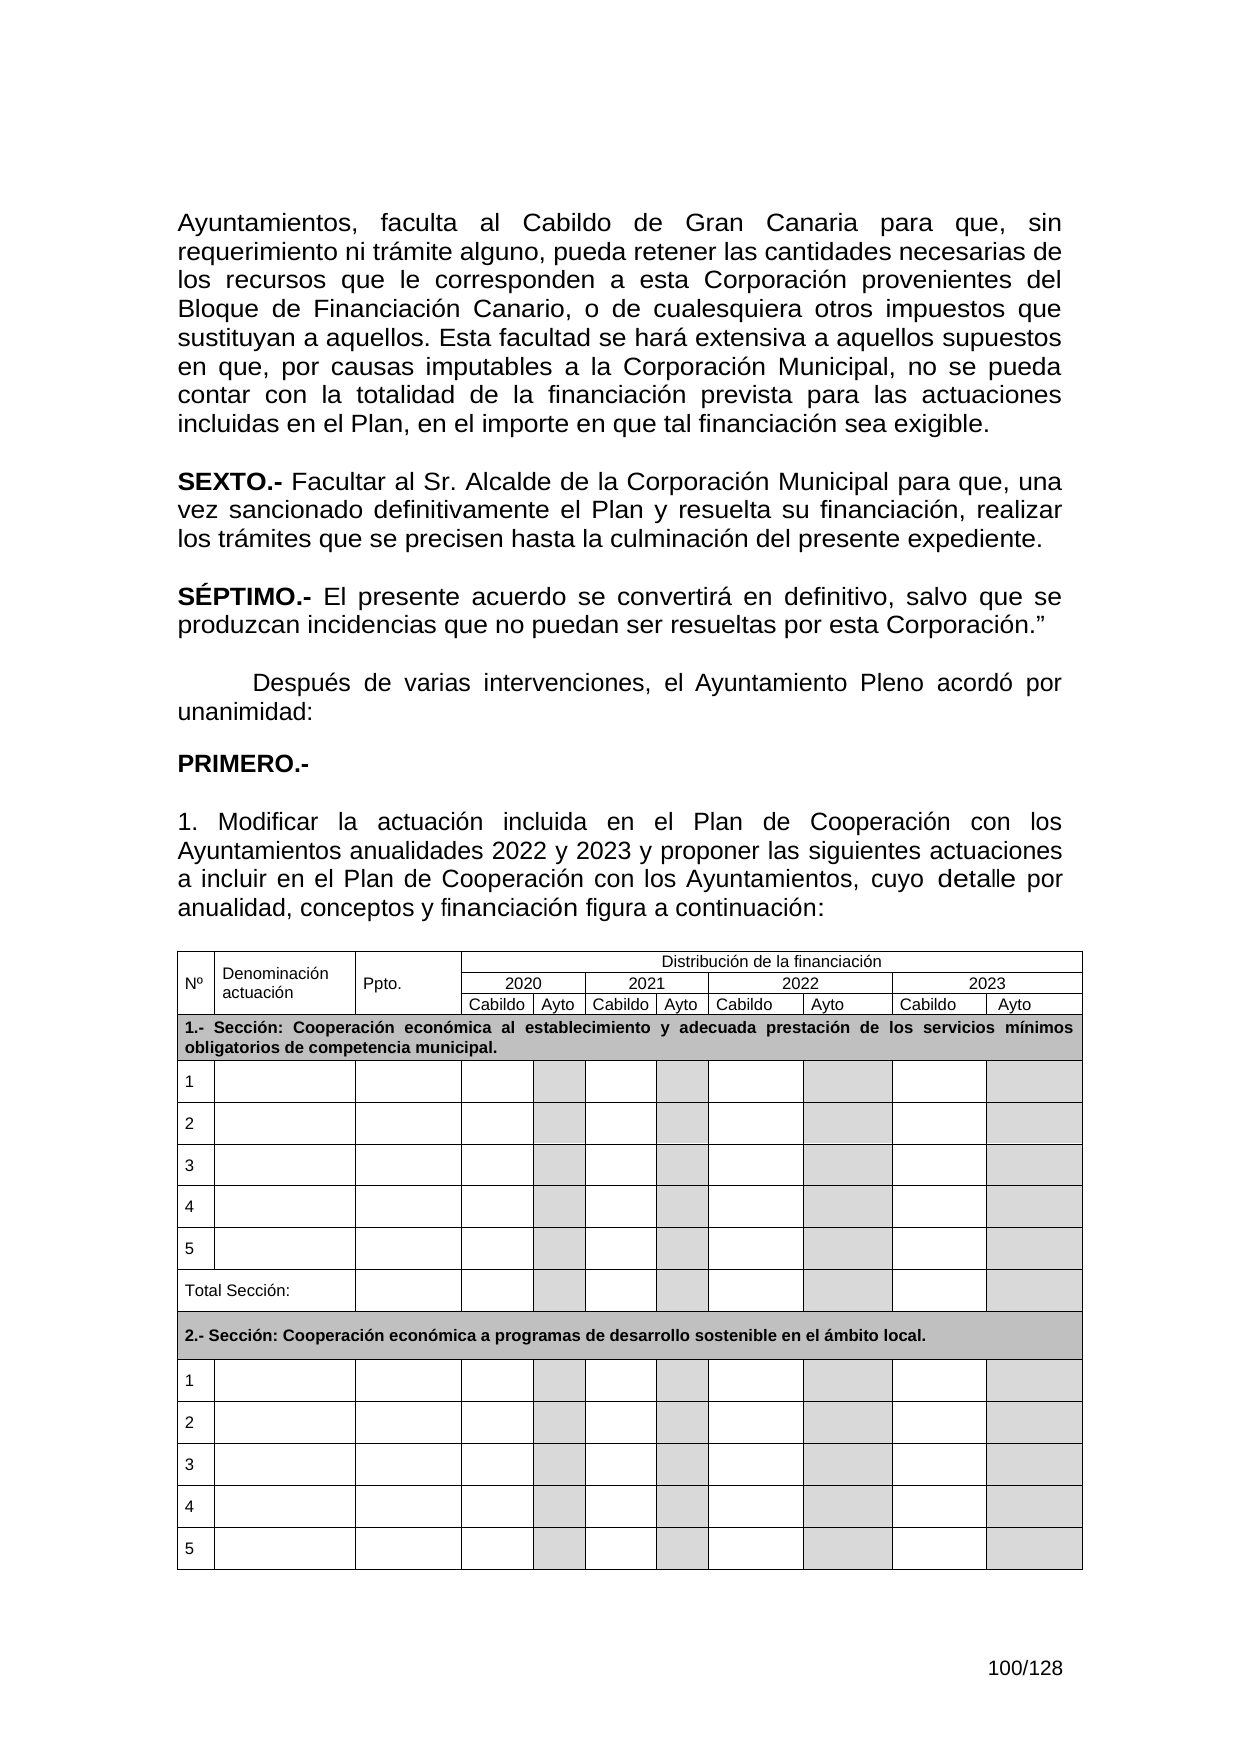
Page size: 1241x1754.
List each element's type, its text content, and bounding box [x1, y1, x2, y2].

table_cell [987, 1103, 1082, 1143]
table_cell [215, 1103, 355, 1143]
table_cell [657, 1360, 708, 1401]
table_cell [987, 1061, 1082, 1102]
table_cell 4 [178, 1486, 214, 1527]
table_cell 1.- Sección: Cooperación económica al establecimiento y adecuada prestación de los servicios mínimos obligatorios de competencia municipal. [178, 1015, 1082, 1060]
table_cell [804, 1228, 892, 1269]
table_cell [534, 1444, 585, 1485]
table_header Denominación actuación [215, 952, 355, 1014]
table_cell 4 [178, 1186, 214, 1227]
table_cell 2022 [709, 973, 892, 993]
text SÉPTIMO.- El presente acuerdo se convertirá en definitivo, salvo que se produzcan incidencias que no puedan ser resueltas por esta Corporación.” [177, 582, 1063, 639]
table_cell Cabildo [586, 994, 656, 1014]
table_cell [462, 1270, 533, 1311]
table_cell [462, 1360, 533, 1401]
table_cell Ayto [534, 994, 585, 1014]
table_cell [356, 1402, 461, 1443]
table_cell [356, 1270, 461, 1311]
table_cell [657, 1103, 708, 1143]
table_cell [709, 1402, 803, 1443]
table_cell 2.- Sección: Cooperación económica a programas de desarrollo sostenible en el ámbito local. [178, 1312, 1082, 1359]
table_cell [586, 1186, 656, 1227]
table_cell Ayto [987, 994, 1082, 1014]
table_cell [657, 1061, 708, 1102]
table_cell [534, 1360, 585, 1401]
table_cell [804, 1444, 892, 1485]
table_cell 3 [178, 1145, 214, 1185]
text 1. Modificar la actuación incluida en el Plan de Cooperación con los Ayuntamientos anualidades 2022 y 2023 y proponer las siguientes actuaciones a incluir en el Plan de Cooperación con los Ayuntamientos, cuyo detalle por anualidad, conceptos y financiación figura a continuación: [177, 807, 1063, 922]
table_cell [586, 1270, 656, 1311]
table_cell Cabildo [709, 994, 803, 1014]
text PRIMERO.- [177, 749, 1063, 778]
table_cell [462, 1061, 533, 1102]
table_cell [534, 1528, 585, 1569]
table_cell [215, 1145, 355, 1185]
table_cell [709, 1270, 803, 1311]
table_cell [987, 1528, 1082, 1569]
table_cell [804, 1186, 892, 1227]
table_cell [657, 1270, 708, 1311]
table_cell [534, 1061, 585, 1102]
table_cell [462, 1486, 533, 1527]
table_cell [356, 1486, 461, 1527]
table_cell [987, 1444, 1082, 1485]
table_cell [657, 1444, 708, 1485]
table_cell [534, 1402, 585, 1443]
table_cell [657, 1228, 708, 1269]
table_cell [534, 1270, 585, 1311]
table_cell 1 [178, 1360, 214, 1401]
table_cell [893, 1444, 986, 1485]
table_cell [534, 1145, 585, 1185]
table_cell [534, 1186, 585, 1227]
table_cell 2023 [893, 973, 1082, 993]
table_cell [709, 1360, 803, 1401]
table_cell 5 [178, 1528, 214, 1569]
table_cell [987, 1360, 1082, 1401]
table_cell [215, 1486, 355, 1527]
table_cell [534, 1228, 585, 1269]
table_cell [356, 1145, 461, 1185]
table_cell [709, 1528, 803, 1569]
table_cell [356, 1444, 461, 1485]
table_cell [709, 1228, 803, 1269]
table_cell [709, 1444, 803, 1485]
table_cell [586, 1444, 656, 1485]
table_cell [356, 1360, 461, 1401]
table_cell [893, 1402, 986, 1443]
table_cell 2 [178, 1103, 214, 1143]
table_cell [215, 1186, 355, 1227]
table_cell [586, 1360, 656, 1401]
table_header Nº [178, 952, 214, 1014]
table_cell [215, 1528, 355, 1569]
table_cell [987, 1186, 1082, 1227]
text SEXTO.- Facultar al Sr. Alcalde de la Corporación Municipal para que, una vez sancionado definitivamente el Plan y resuelta su financiación, realizar los trámites que se precisen hasta la culminación del presente expediente. [177, 467, 1063, 553]
table_cell [215, 1228, 355, 1269]
table_cell [657, 1402, 708, 1443]
table_cell [804, 1270, 892, 1311]
table_cell [215, 1360, 355, 1401]
table_cell [893, 1186, 986, 1227]
table_cell [709, 1061, 803, 1102]
table_cell [987, 1486, 1082, 1527]
table_cell [356, 1228, 461, 1269]
table_cell [987, 1402, 1082, 1443]
table_cell [709, 1103, 803, 1143]
table_cell [804, 1360, 892, 1401]
table_cell [462, 1228, 533, 1269]
table_cell 5 [178, 1228, 214, 1269]
table_cell [804, 1528, 892, 1569]
table_cell [215, 1061, 355, 1102]
table_cell [893, 1145, 986, 1185]
table_cell [893, 1061, 986, 1102]
table_cell [709, 1486, 803, 1527]
table_cell [893, 1228, 986, 1269]
text Ayuntamientos, faculta al Cabildo de Gran Canaria para que, sin requerimiento ni trámite alguno, pueda retener las cantidades necesarias de los recursos que le corresponden a esta Corporación provenientes del Bloque de Financiación Canario, o de cualesquiera otros impuestos que sustituyan a aquellos. Esta facultad se hará extensiva a aquellos supuestos en que, por causas imputables a la Corporación Municipal, no se pueda contar con la totalidad de la financiación prevista para las actuaciones incluidas en el Plan, en el importe en que tal financiación sea exigible. [177, 208, 1063, 438]
table_cell [462, 1528, 533, 1569]
table_cell [893, 1270, 986, 1311]
table_cell [804, 1486, 892, 1527]
table_cell [586, 1103, 656, 1143]
table_cell Cabildo [462, 994, 533, 1014]
table_cell [534, 1103, 585, 1143]
table_cell [657, 1186, 708, 1227]
table_cell [893, 1486, 986, 1527]
table_cell [709, 1145, 803, 1185]
table_cell Ayto [804, 994, 892, 1014]
table_header Distribución de la financiación [462, 952, 1082, 972]
table_cell [462, 1145, 533, 1185]
table_cell [987, 1228, 1082, 1269]
table_cell [356, 1061, 461, 1102]
table_cell [586, 1402, 656, 1443]
table_cell [987, 1270, 1082, 1311]
table_header Ppto. [356, 952, 461, 1014]
table_cell [893, 1103, 986, 1143]
table_cell [462, 1444, 533, 1485]
table_cell Cabildo [893, 994, 986, 1014]
table_cell [356, 1186, 461, 1227]
table_cell Total Sección: [178, 1270, 355, 1311]
table_cell [893, 1528, 986, 1569]
table_cell [356, 1103, 461, 1143]
table_cell 2021 [586, 973, 708, 993]
table_cell [657, 1486, 708, 1527]
table_cell [215, 1402, 355, 1443]
table_cell [657, 1528, 708, 1569]
table_cell [462, 1103, 533, 1143]
table_cell [804, 1145, 892, 1185]
table_cell [356, 1528, 461, 1569]
table_cell 1 [178, 1061, 214, 1102]
table_cell [987, 1145, 1082, 1185]
table_cell [534, 1486, 585, 1527]
table_cell 2020 [462, 973, 585, 993]
table_cell [586, 1528, 656, 1569]
text Después de varias intervenciones, el Ayuntamiento Pleno acordó por unanimidad: [177, 668, 1063, 725]
table_cell [586, 1486, 656, 1527]
table_cell [586, 1228, 656, 1269]
table_cell [804, 1402, 892, 1443]
table_cell [215, 1444, 355, 1485]
table_cell [462, 1402, 533, 1443]
table_cell [893, 1360, 986, 1401]
table_cell [709, 1186, 803, 1227]
table_cell [657, 1145, 708, 1185]
table_cell [586, 1061, 656, 1102]
table_cell [804, 1103, 892, 1143]
table_cell 2 [178, 1402, 214, 1443]
table_cell [586, 1145, 656, 1185]
table_cell [462, 1186, 533, 1227]
table_cell [804, 1061, 892, 1102]
table_cell 3 [178, 1444, 214, 1485]
table_cell Ayto [657, 994, 708, 1014]
